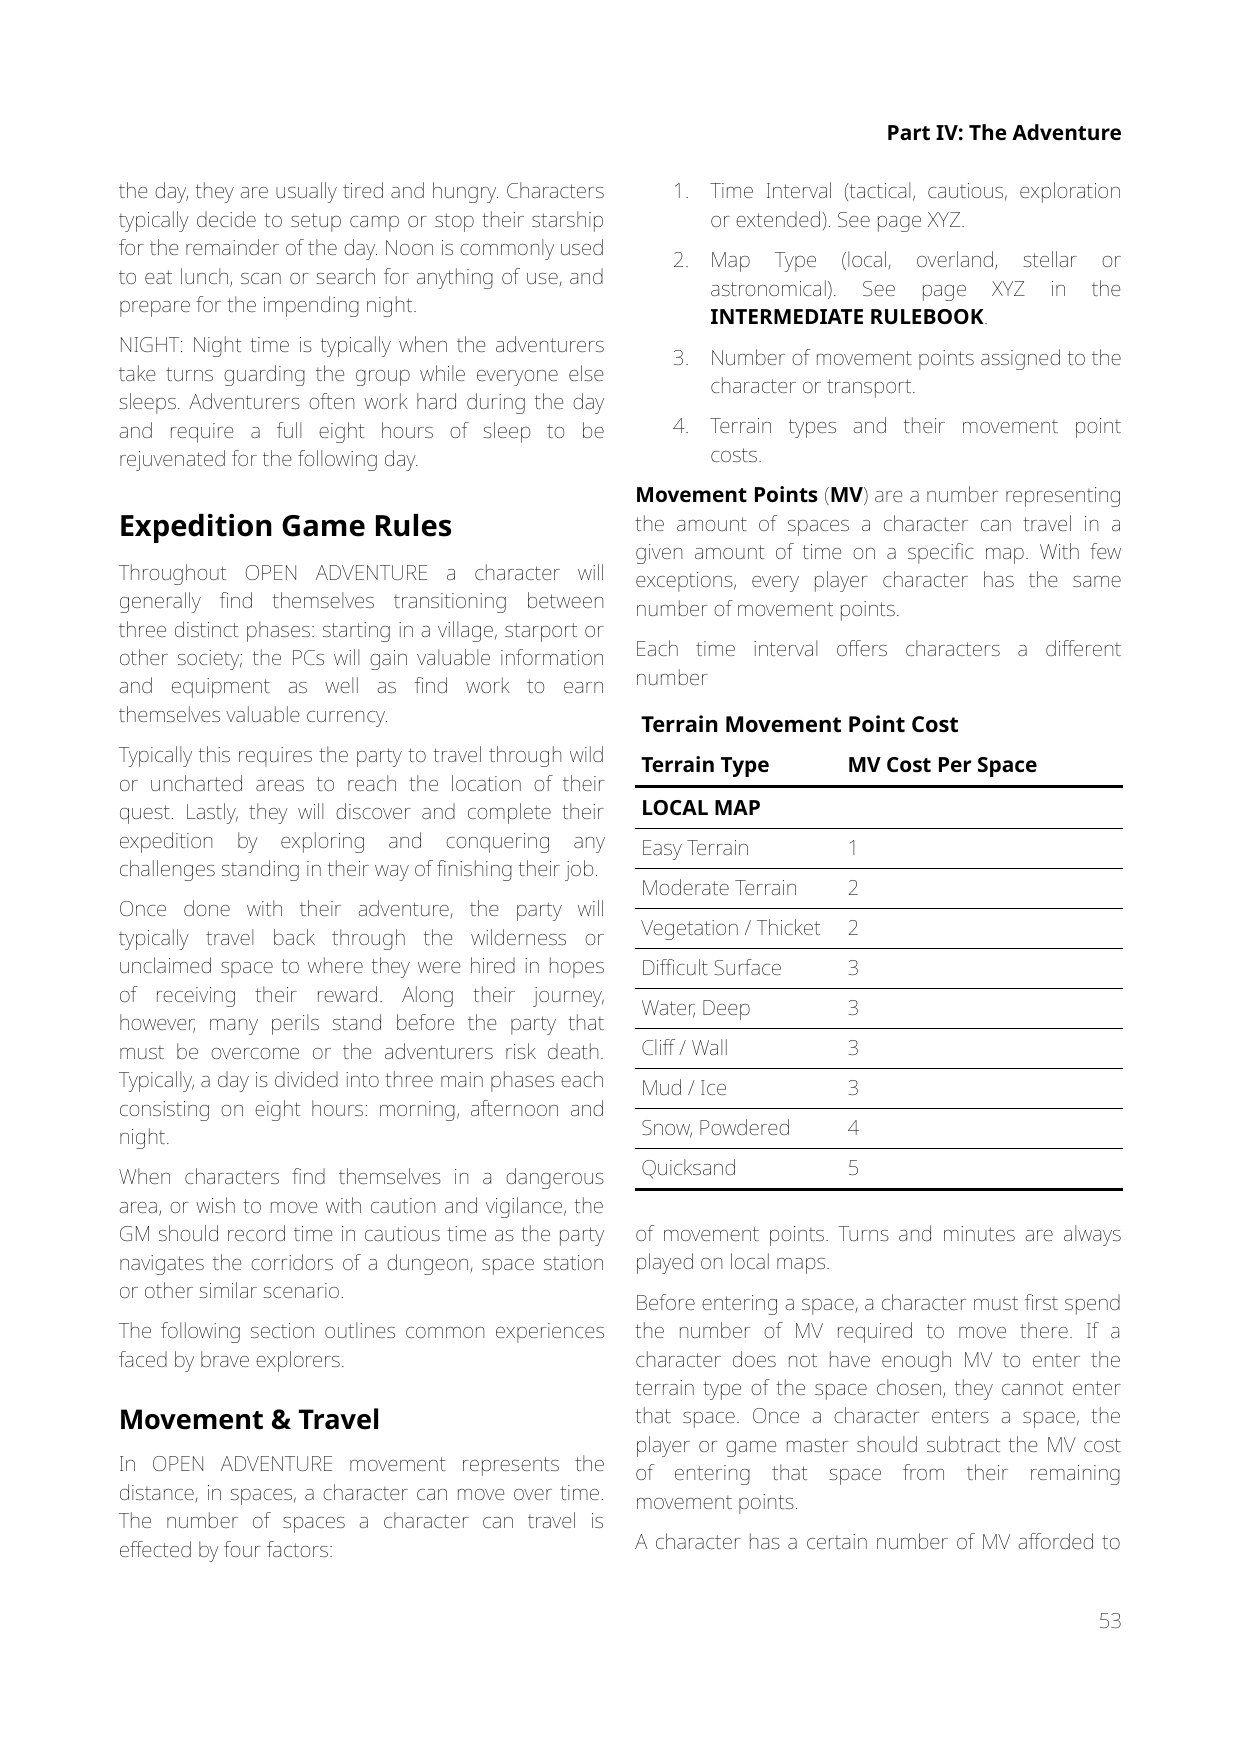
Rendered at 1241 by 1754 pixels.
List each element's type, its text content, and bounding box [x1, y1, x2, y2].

table_cell 2 [841, 909, 1123, 947]
text In OPEN ADVENTURE movement represents the distance, in spaces, a character can move over time. The number of spaces a character can travel is effected by four factors: [118, 1449, 605, 1563]
text the day, they are usually tired and hungry. Characters typically decide to setup camp or stop their starship for the remainder of the day. Noon is commonly used to eat lunch, scan or search for anything of use, and prepare for the impending night. [118, 176, 605, 319]
table_cell Water, Deep [635, 989, 841, 1027]
table_cell 2 [841, 869, 1123, 907]
text Before entering a space, a character must first spend the number of MV required to move there. If a character does not have enough MV to enter the terrain type of the space chosen, they cannot enter that space. Once a character enters a space, the player or game master should subtract the MV cost of entering that space from their remaining movement points. [635, 1288, 1122, 1515]
table_header Terrain Movement Point Cost [635, 703, 1123, 744]
table_cell Snow, Powdered [635, 1109, 841, 1147]
table_cell Terrain Type [635, 745, 841, 784]
table_cell Moderate Terrain [635, 869, 841, 907]
table_cell 4 [841, 1109, 1123, 1147]
table_cell Easy Terrain [635, 829, 841, 867]
table_cell LOCAL MAP [635, 788, 1123, 827]
text A character has a certain number of MV afforded to [635, 1527, 1122, 1556]
subtitle Movement & Travel [118, 1400, 605, 1437]
text The following section outlines common experiences faced by brave explorers. [118, 1317, 605, 1373]
table_cell Vegetation / Thicket [635, 909, 841, 947]
table_cell 3 [841, 1029, 1123, 1067]
text Once done with their adventure, the party will typically travel back through the wilderness or unclaimed space to where they were hired in hopes of receiving their reward. Along their journey, however, many perils stand before the party that must be overcome or the adventurers risk death. Typically, a day is divided into three main phases each consisting on eight hours: morning, afternoon and night. [118, 894, 605, 1151]
list Terrain types and their movement point costs. [673, 411, 1122, 468]
text Throughout OPEN ADVENTURE a character will generally find themselves transitioning between three distinct phases: starting in a village, starport or other society; the PCs will gain valuable information and equipment as well as find work to earn themselves valuable currency. [118, 558, 605, 728]
table_cell 5 [841, 1149, 1123, 1187]
list Time Interval (tactical, cautious, exploration or extended). See page XYZ. [673, 176, 1122, 233]
subtitle Expedition Game Rules [118, 506, 605, 545]
text Typically this requires the party to travel through wild or uncharted areas to reach the location of their quest. Lastly, they will discover and complete their expedition by exploring and conquering any challenges standing in their way of finishing their job. [118, 740, 605, 883]
table_cell Quicksand [635, 1149, 841, 1187]
table_cell 1 [841, 829, 1123, 867]
table_cell 3 [841, 989, 1123, 1027]
table_cell Cliff / Wall [635, 1029, 841, 1067]
text NIGHT: Night time is typically when the adventurers take turns guarding the group while everyone else sleeps. Adventurers often work hard during the day and require a full eight hours of sleep to be rejuvenated for the following day. [118, 331, 605, 473]
table_cell Difficult Surface [635, 949, 841, 987]
table_cell 3 [841, 949, 1123, 987]
text Movement Points (MV) are a number representing the amount of spaces a character can travel in a given amount of time on a specific map. With few exceptions, every player character has the same number of movement points. [635, 480, 1122, 622]
text When characters find themselves in a dangerous area, or wish to move with caution and vigilance, the GM should record time in cautious time as the party navigates the corridors of a dungeon, space station or other similar scenario. [118, 1162, 605, 1305]
list Number of movement points assigned to the character or transport. [673, 343, 1122, 399]
text Each time interval offers characters a different number [635, 634, 1122, 691]
table_cell 3 [841, 1069, 1123, 1107]
list Map Type (local, overland, stellar or astronomical). See page XYZ in the INTERMEDIATE RULEBOOK. [673, 245, 1122, 331]
table_cell Mud / Ice [635, 1069, 841, 1107]
table_cell MV Cost Per Space [841, 745, 1123, 784]
text of movement points. Turns and minutes are always played on local maps. [635, 1191, 1122, 1276]
